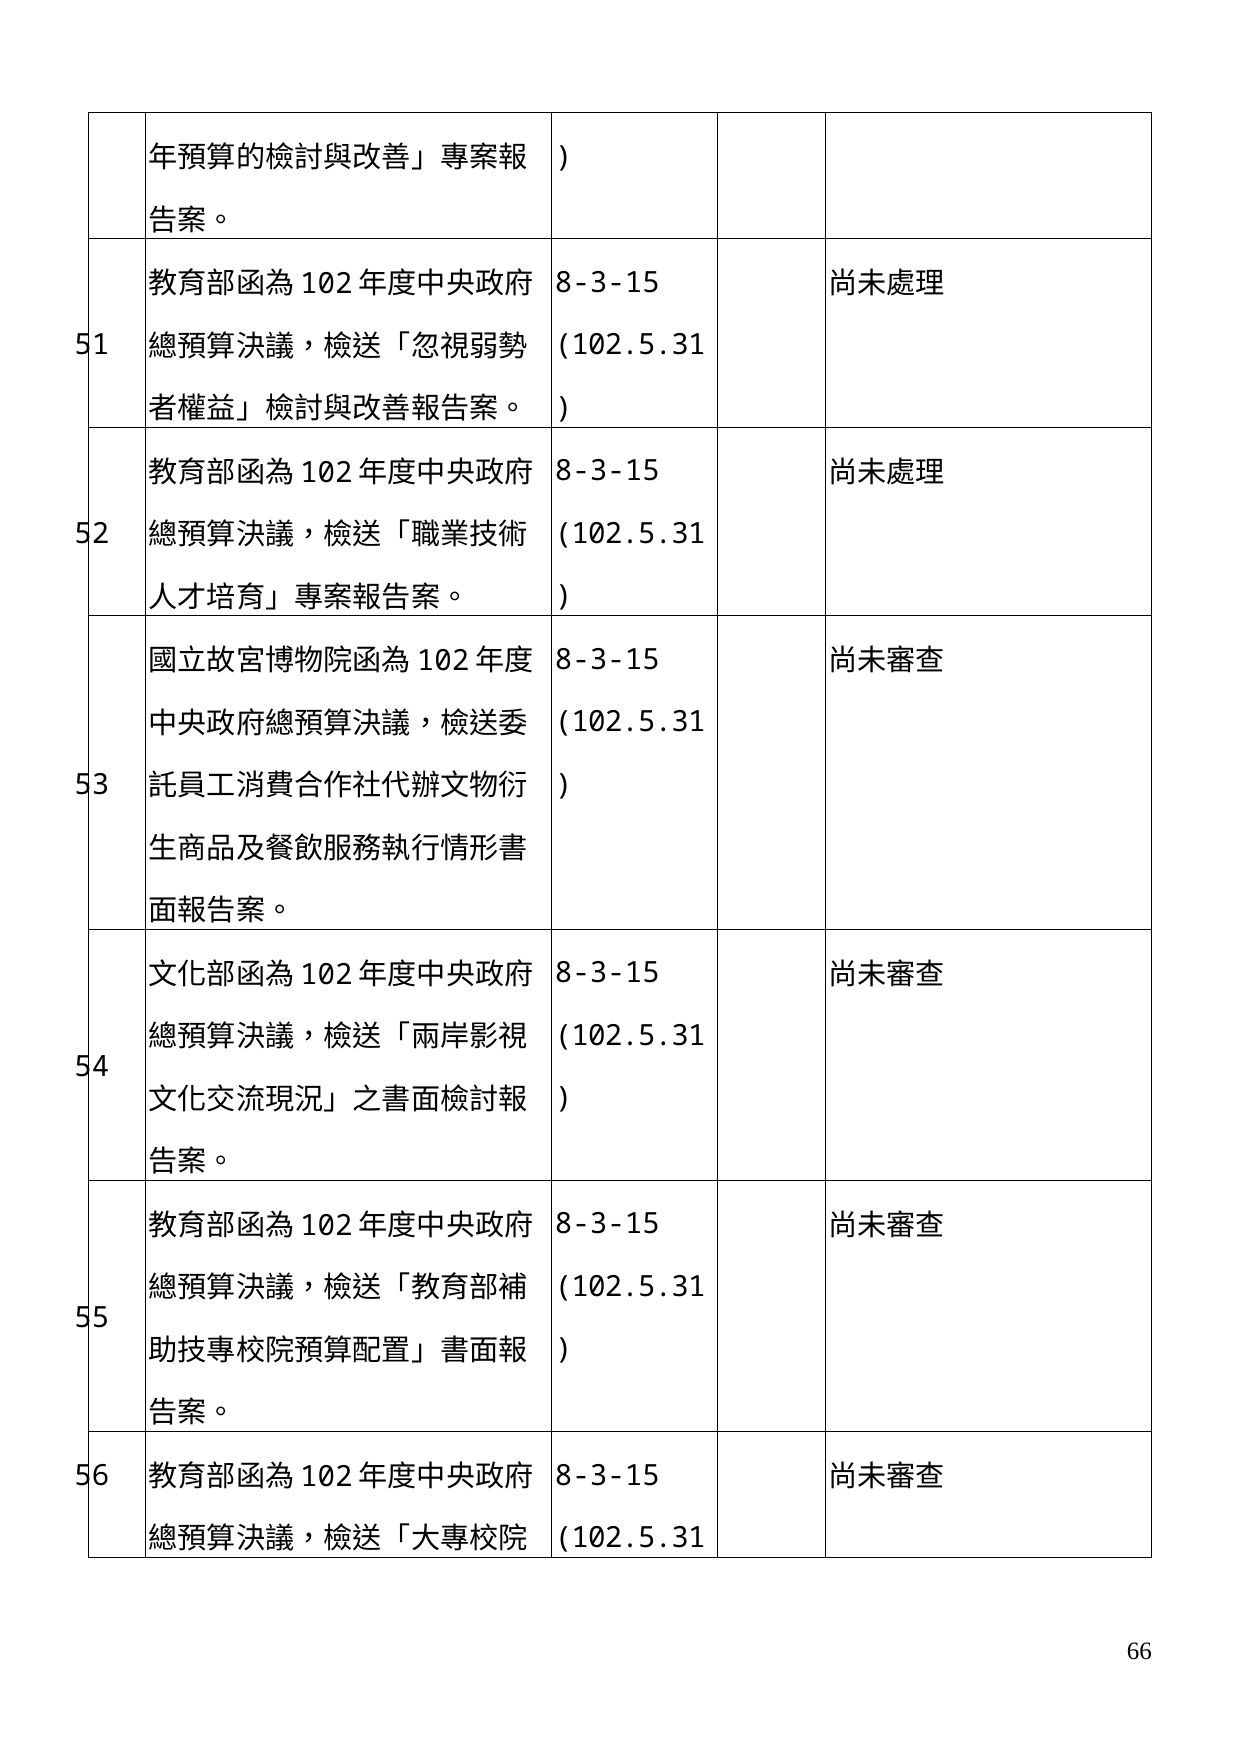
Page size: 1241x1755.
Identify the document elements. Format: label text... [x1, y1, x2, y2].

table_cell [89, 616, 145, 929]
table_cell [718, 616, 825, 929]
table_cell 尚未審查 [826, 1432, 1151, 1557]
table_cell [718, 239, 825, 427]
table_cell [718, 1181, 825, 1431]
table_cell 文化部函為102年度中央政府總預算決議，檢送「兩岸影視文化交流現況」之書面檢討報告案。 [146, 930, 551, 1180]
table_cell 8-3-15 (102.5.31) [552, 1181, 717, 1431]
table_cell [89, 1181, 145, 1431]
table_cell 8-3-15 (102.5.31) [552, 616, 717, 929]
table_cell 教育部函為102年度中央政府總預算決議，檢送「職業技術人才培育」專案報告案。 [146, 428, 551, 615]
table_cell 8-3-15 (102.5.31) [552, 930, 717, 1180]
table_cell [826, 113, 1151, 238]
table_cell [89, 239, 145, 427]
table_cell 8-3-15 (102.5.31 [552, 1432, 717, 1557]
table_cell 年預算的檢討與改善」專案報告案。 [146, 113, 551, 238]
table_cell 尚未審查 [826, 616, 1151, 929]
table_cell 8-3-15 (102.5.31) [552, 239, 717, 427]
table_cell 尚未處理 [826, 428, 1151, 615]
table_cell 尚未處理 [826, 239, 1151, 427]
table_cell [89, 428, 145, 615]
table_cell [718, 113, 825, 238]
table_cell [718, 428, 825, 615]
table_cell [718, 930, 825, 1180]
table_cell 尚未審查 [826, 1181, 1151, 1431]
table_cell 教育部函為102年度中央政府總預算決議，檢送「大專校院 [146, 1432, 551, 1557]
table_cell [89, 930, 145, 1180]
table_cell 尚未審查 [826, 930, 1151, 1180]
table_cell 國立故宮博物院函為102年度中央政府總預算決議，檢送委託員工消費合作社代辦文物衍生商品及餐飲服務執行情形書面報告案。 [146, 616, 551, 929]
table_cell [89, 1432, 145, 1557]
table_cell 教育部函為102年度中央政府總預算決議，檢送「忽視弱勢者權益」檢討與改善報告案。 [146, 239, 551, 427]
table_cell [718, 1432, 825, 1557]
table_cell 教育部函為102年度中央政府總預算決議，檢送「教育部補助技專校院預算配置」書面報告案。 [146, 1181, 551, 1431]
table_cell ) [552, 113, 717, 238]
table_cell [89, 113, 145, 238]
table_cell 8-3-15 (102.5.31) [552, 428, 717, 615]
